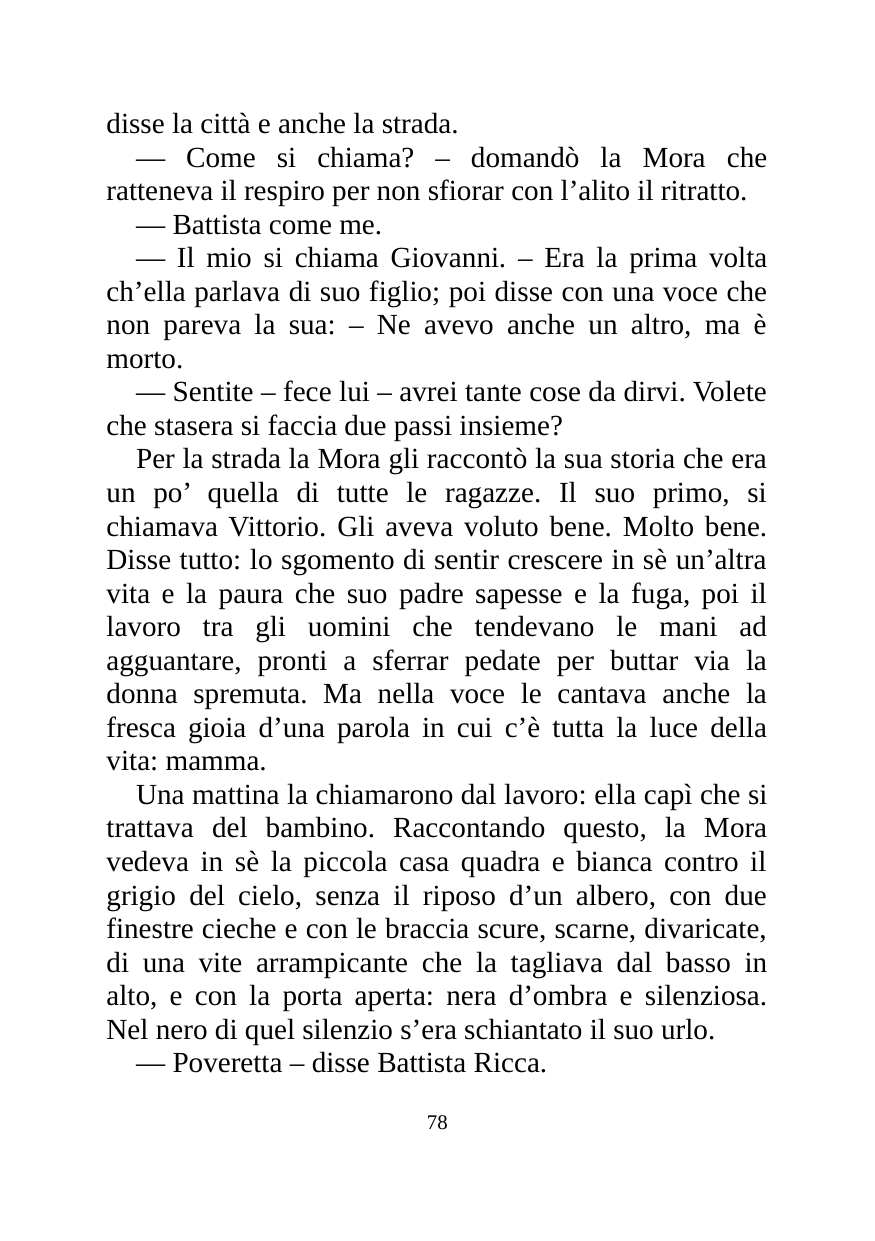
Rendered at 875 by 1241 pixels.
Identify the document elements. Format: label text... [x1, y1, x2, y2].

text — Sentite – fece lui – avrei tante cose da dirvi. Volete che stasera si faccia due passi insieme? [106, 374, 768, 442]
text — Il mio si chiama Giovanni. – Era la prima volta ch’ella parlava di suo figlio; poi disse con una voce che non pareva la sua: – Ne avevo anche un altro, ma è morto. [106, 240, 768, 374]
text disse la città e anche la strada. [106, 106, 768, 140]
text — Come si chiama? – domandò la Mora che ratteneva il respiro per non sfiorar con l’alito il ritratto. [106, 140, 768, 207]
text — Poveretta – disse Battista Ricca. [106, 1045, 768, 1079]
text Una mattina la chiamarono dal lavoro: ella capì che si trattava del bambino. Raccontando questo, la Mora vedeva in sè la piccola casa quadra e bianca contro il grigio del cielo, senza il riposo d’un albero, con due finestre cieche e con le braccia scure, scarne, divaricate, di una vite arrampicante che la tagliava dal basso in alto, e con la porta aperta: nera d’ombra e silenziosa. Nel nero di quel silenzio s’era schiantato il suo urlo. [106, 777, 768, 1045]
text Per la strada la Mora gli raccontò la sua storia che era un po’ quella di tutte le ragazze. Il suo primo, si chiamava Vittorio. Gli aveva voluto bene. Molto bene. Disse tutto: lo sgomento di sentir crescere in sè un’altra vita e la paura che suo padre sapesse e la fuga, poi il lavoro tra gli uomini che tendevano le mani ad agguantare, pronti a sferrar pedate per buttar via la donna spremuta. Ma nella voce le cantava anche la fresca gioia d’una parola in cui c’è tutta la luce della vita: mamma. [106, 442, 768, 777]
text — Battista come me. [106, 207, 768, 240]
